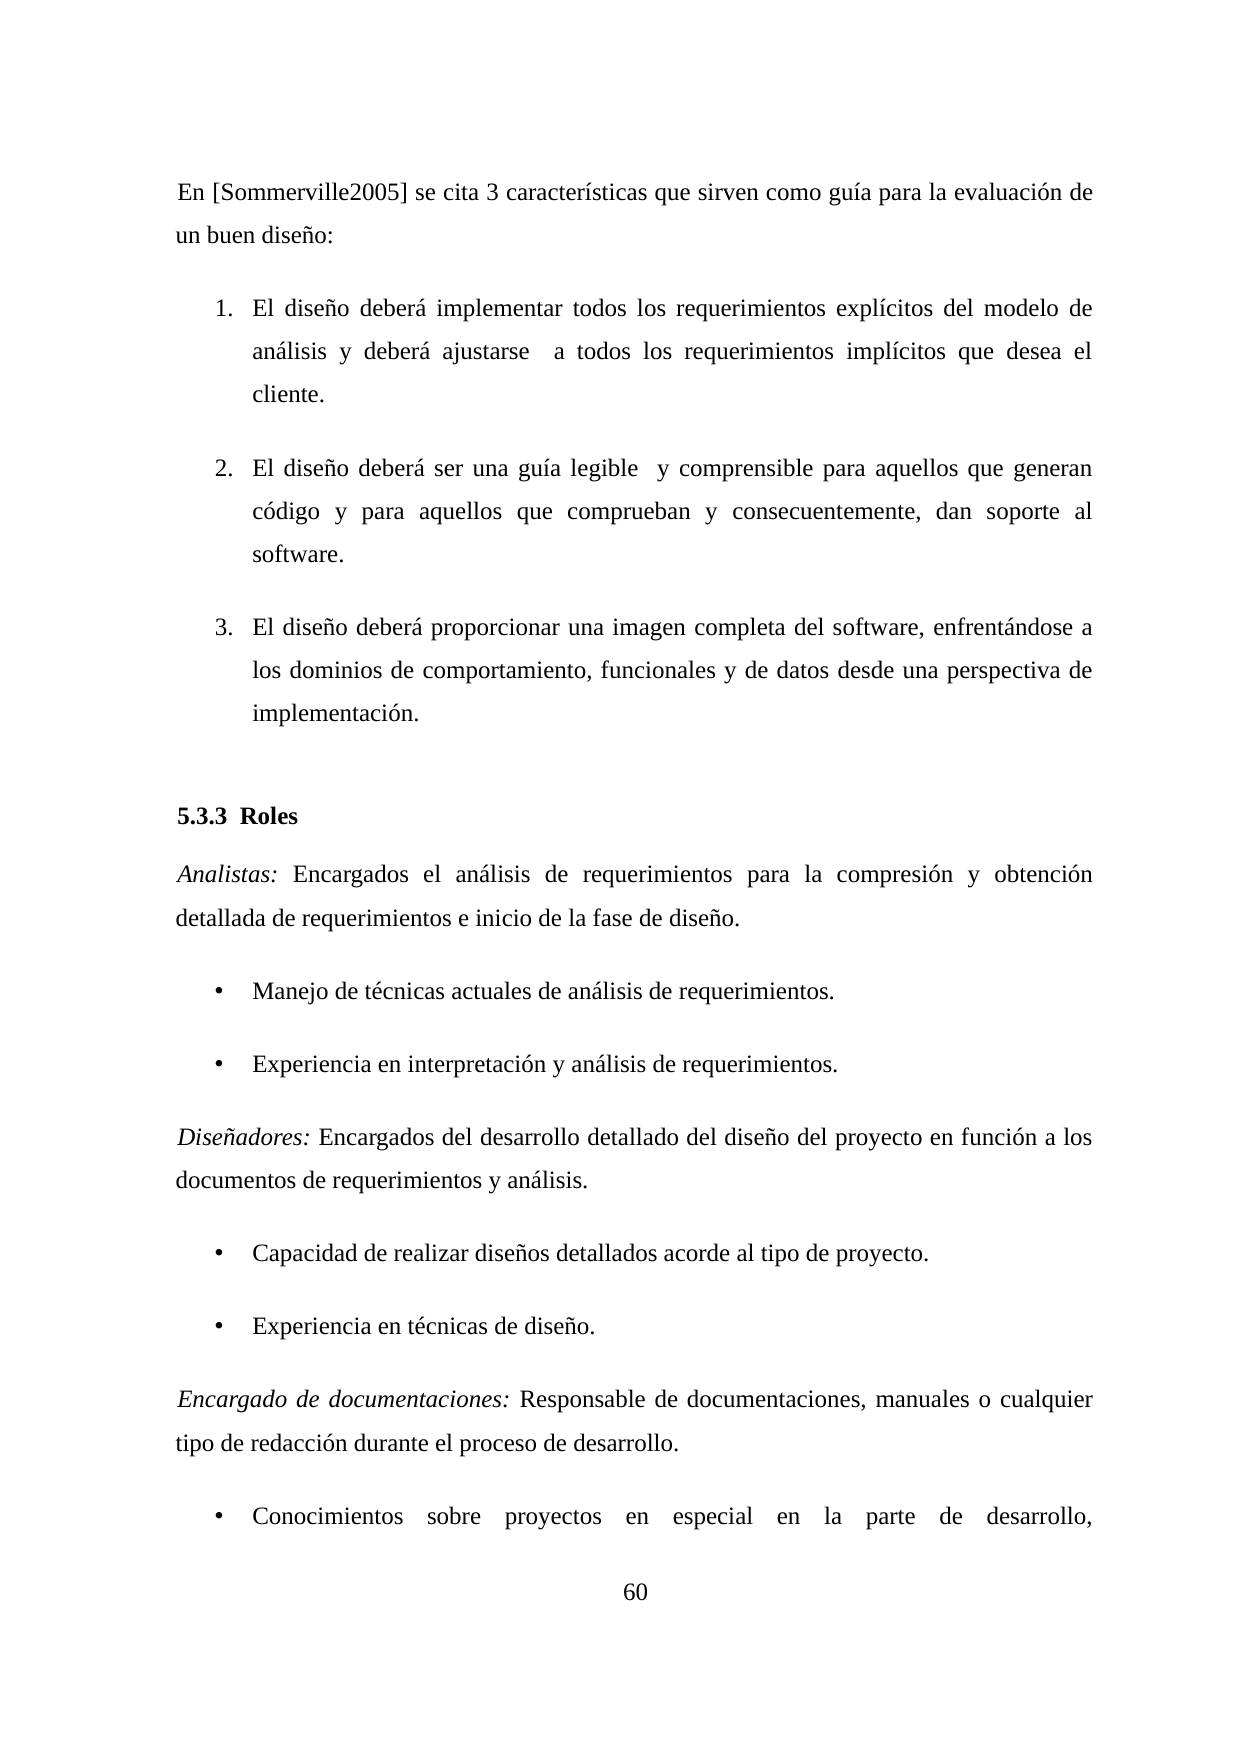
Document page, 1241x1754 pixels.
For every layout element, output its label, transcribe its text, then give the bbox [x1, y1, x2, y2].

list Capacidad de realizar diseños detallados acorde al tipo de proyecto. [214, 1238, 1093, 1267]
list El diseño deberá implementar todos los requerimientos explícitos del modelo de análisis y deberá ajustarse a todos los requerimientos implícitos que desea el cliente. [214, 293, 1093, 408]
list El diseño deberá proporcionar una imagen completa del software, enfrentándose a los dominios de comportamiento, funcionales y de datos desde una perspectiva de implementación. [214, 612, 1093, 727]
text Diseñadores: Encargados del desarrollo detallado del diseño del proyecto en función a los documentos de requerimientos y análisis. [175, 1122, 1093, 1194]
text Encargado de documentaciones: Responsable de documentaciones, manuales o cualquier tipo de redacción durante el proceso de desarrollo. [175, 1384, 1093, 1456]
list Experiencia en técnicas de diseño. [214, 1311, 1093, 1340]
list El diseño deberá ser una guía legible y comprensible para aquellos que generan código y para aquellos que comprueban y consecuentemente, dan soporte al software. [214, 453, 1093, 568]
text 5.3.3 Roles [177, 801, 1093, 830]
list Manejo de técnicas actuales de análisis de requerimientos. [214, 976, 1093, 1004]
list Conocimientos sobre proyectos en especial en la parte de desarrollo, [214, 1501, 1093, 1529]
list Experiencia en interpretación y análisis de requerimientos. [214, 1049, 1093, 1078]
text Analistas: Encargados el análisis de requerimientos para la compresión y obtención detallada de requerimientos e inicio de la fase de diseño. [175, 859, 1093, 931]
text En [Sommerville2005] se cita 3 características que sirven como guía para la evaluación de un buen diseño: [175, 177, 1093, 249]
